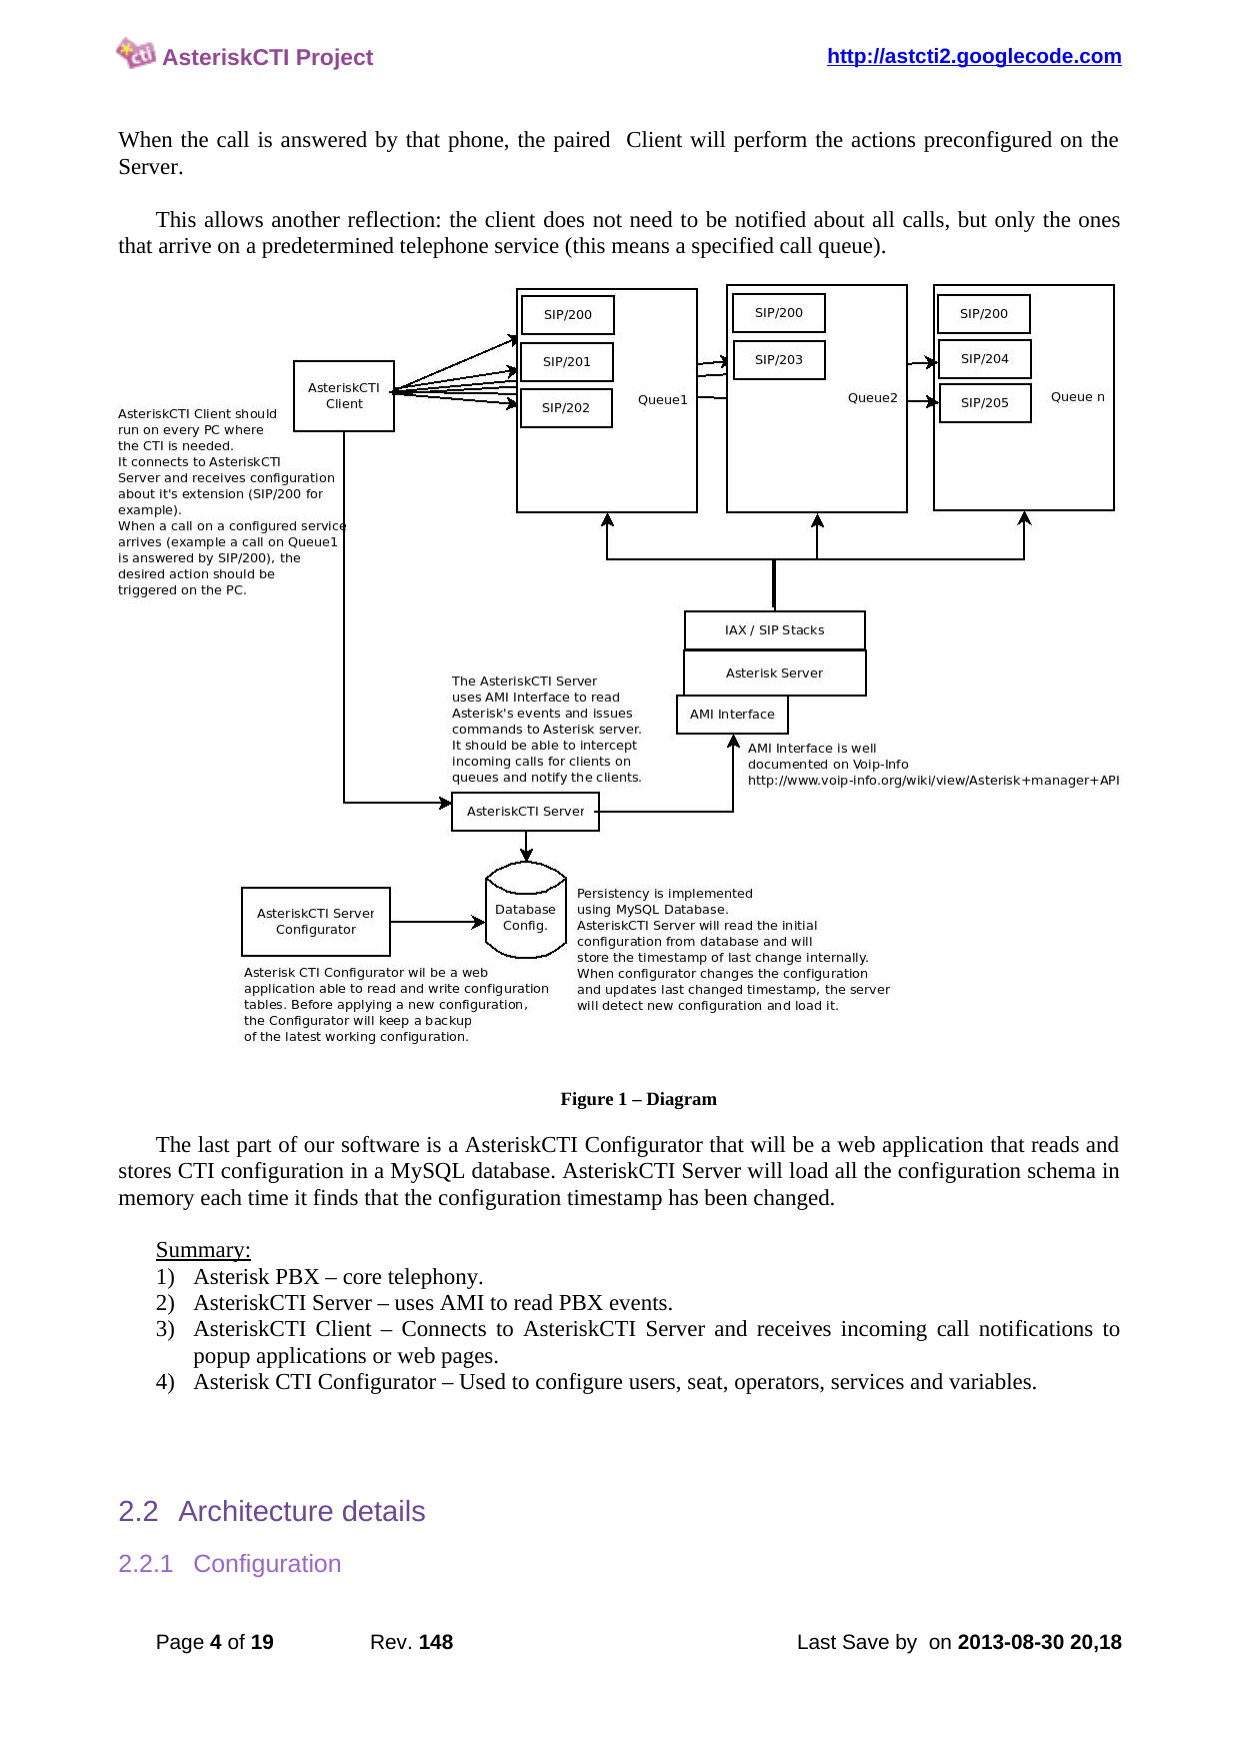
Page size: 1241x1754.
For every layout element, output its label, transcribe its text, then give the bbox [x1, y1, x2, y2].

list Asterisk CTI Configurator – Used to configure users, seat, operators, services and variables. [156, 1368, 1122, 1394]
list AsteriskCTI Client – Connects to AsteriskCTI Server and receives incoming call notifications to popup applications or web pages. [156, 1316, 1122, 1368]
text Summary: [118, 1236, 1122, 1263]
text The last part of our software is a AsteriskCTI Configurator that will be a web application that reads and stores CTI configuration in a MySQL database. AsteriskCTI Server will load all the configuration schema in memory each time it finds that the configuration timestamp has been changed. [118, 1131, 1122, 1210]
list Asterisk PBX – core telephony. [156, 1263, 1122, 1289]
list AsteriskCTI Server – uses AMI to read PBX events. [156, 1289, 1122, 1316]
subtitle Configuration [118, 1549, 1122, 1578]
text When the call is answered by that phone, the paired Client will perform the actions preconfigured on the Server. [118, 127, 1122, 179]
subtitle Architecture details [118, 1494, 1122, 1528]
text Figure 1 – Diagram [118, 1088, 1122, 1109]
picture [118, 284, 1122, 1062]
text This allows another reflection: the client does not need to be notified about all calls, but only the ones that arrive on a predetermined telephone service (this means a specified call queue). [118, 206, 1122, 258]
picture [116, 34, 157, 74]
